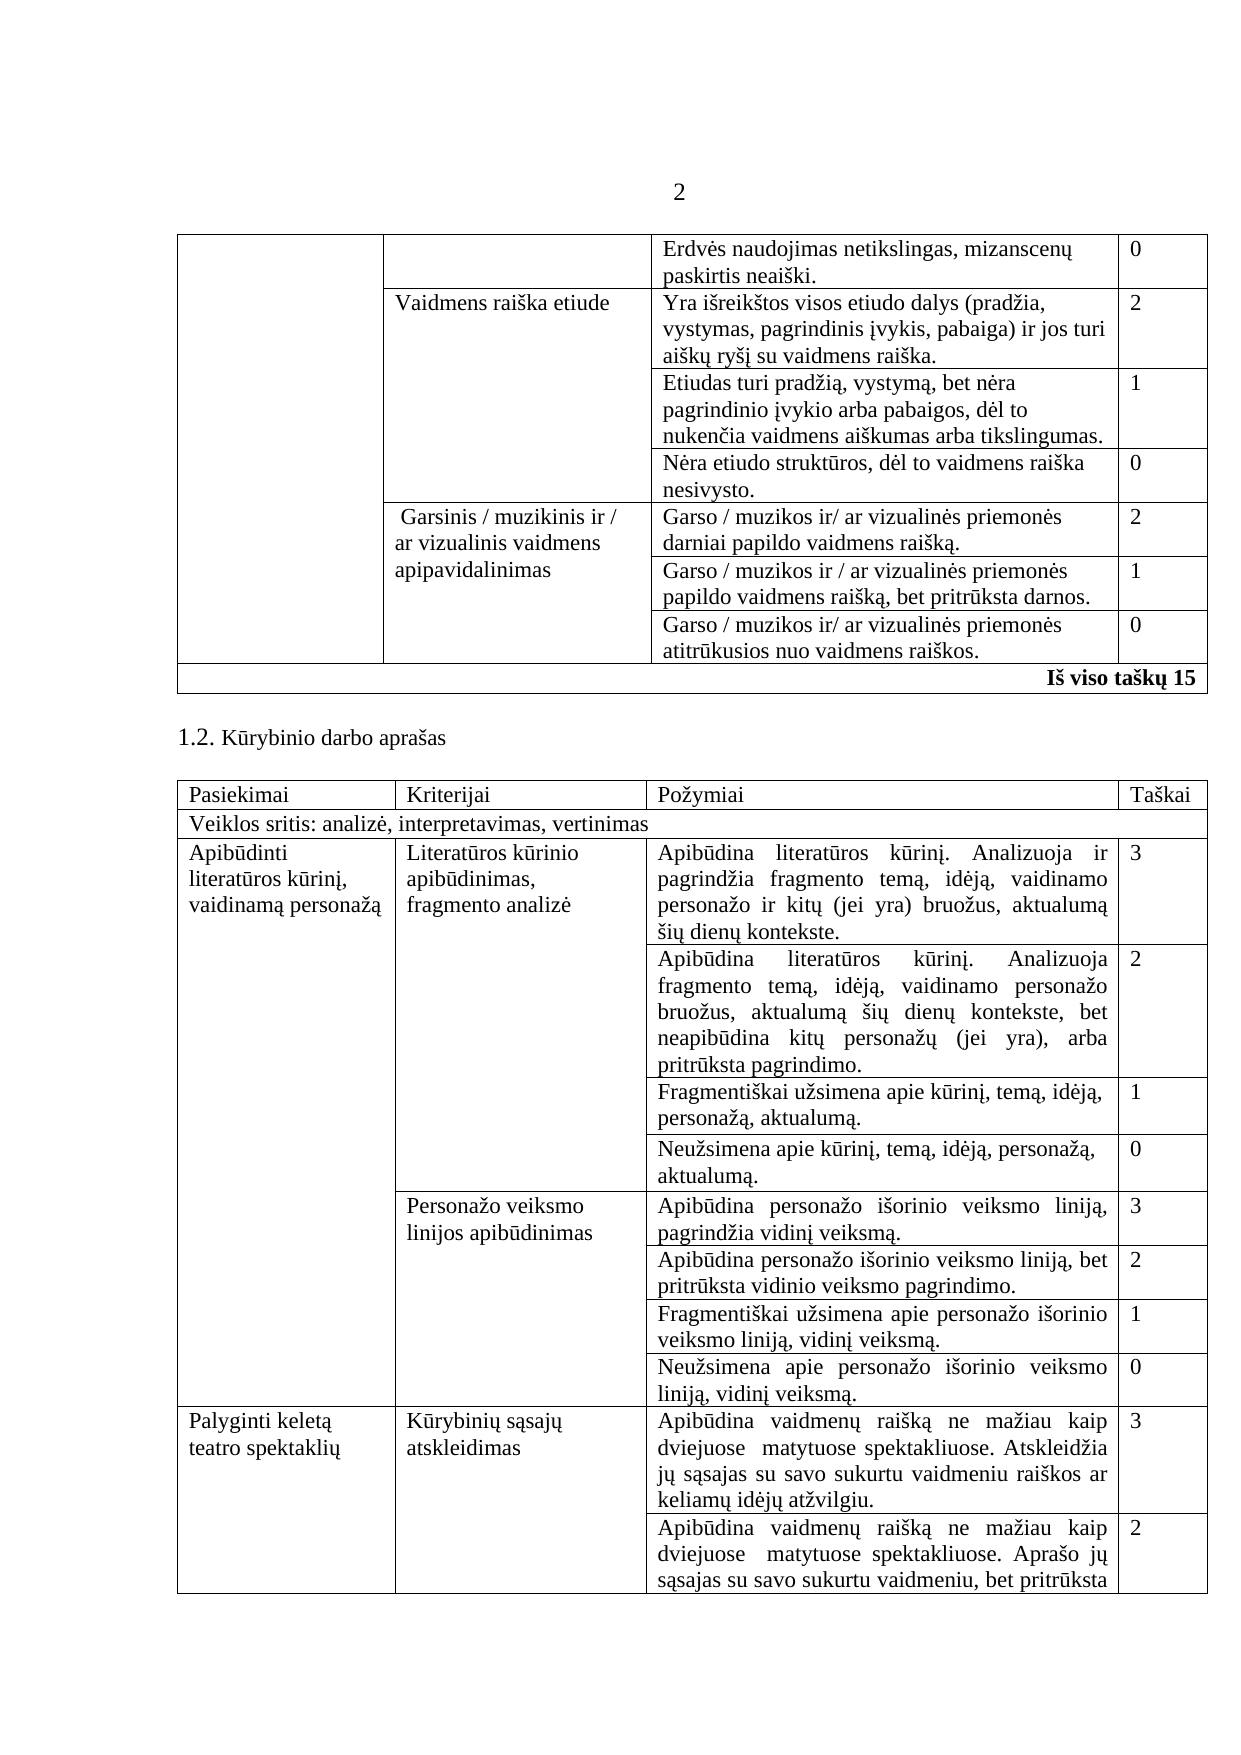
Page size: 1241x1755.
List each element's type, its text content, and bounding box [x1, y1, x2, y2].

table_cell Apibūdina literatūros kūrinį. Analizuoja ir pagrindžia fragmento temą, idėją, vaidinamo personažo ir kitų (jei yra) bruožus, aktualumą šių dienų kontekste. [647, 839, 1118, 944]
table_cell 0 [1119, 611, 1207, 663]
text 1.2. Kūrybinio darbo aprašas [177, 722, 1181, 751]
table_cell 1 [1119, 1078, 1207, 1134]
table_cell 0 [1119, 1354, 1207, 1406]
table_cell 3 [1119, 1192, 1207, 1245]
table_header Požymiai [647, 781, 1118, 809]
table_cell Erdvės naudojimas netikslingas, mizanscenų paskirtis neaiški. [652, 235, 1118, 288]
table_cell 3 [1119, 839, 1207, 944]
table_cell Apibūdina vaidmenų raišką ne mažiau kaip dviejuose matytuose spektakliuose. Aprašo jų sąsajas su savo sukurtu vaidmeniu, bet pritrūksta [647, 1514, 1118, 1593]
table_cell 2 [1119, 1514, 1207, 1593]
table_cell Yra išreikštos visos etiudo dalys (pradžia, vystymas, pagrindinis įvykis, pabaiga) ir jos turi aiškų ryšį su vaidmens raiška. [652, 289, 1118, 368]
table_cell Neužsimena apie kūrinį, temą, idėją, personažą, aktualumą. [647, 1135, 1118, 1191]
table_header Pasiekimai [178, 781, 395, 809]
table_cell 0 [1119, 1135, 1207, 1191]
table_cell Vaidmens raiška etiude [384, 289, 651, 502]
table_cell 1 [1119, 369, 1207, 448]
table_cell Fragmentiškai užsimena apie kūrinį, temą, idėją, personažą, aktualumą. [647, 1078, 1118, 1134]
table_cell Garso / muzikos ir/ ar vizualinės priemonės atitrūkusios nuo vaidmens raiškos. [652, 611, 1118, 663]
table_header Kriterijai [396, 781, 646, 809]
table_cell Literatūros kūrinio apibūdinimas, fragmento analizė [396, 839, 646, 1191]
table_cell 1 [1119, 1300, 1207, 1352]
table_cell 2 [1119, 503, 1207, 556]
table_cell Personažo veiksmo linijos apibūdinimas [396, 1192, 646, 1406]
table_cell Kūrybinių sąsajų atskleidimas [396, 1407, 646, 1593]
table_cell Palyginti keletą teatro spektaklių [178, 1407, 395, 1593]
table_cell 0 [1119, 449, 1207, 502]
table_header Taškai [1119, 781, 1207, 809]
table_cell Garsinis / muzikinis ir / ar vizualinis vaidmens apipavidalinimas [384, 503, 651, 663]
table_cell 3 [1119, 1407, 1207, 1513]
table_cell [178, 235, 383, 663]
table_cell [384, 235, 651, 288]
table_cell Fragmentiškai užsimena apie personažo išorinio veiksmo liniją, vidinį veiksmą. [647, 1300, 1118, 1352]
table_cell Veiklos sritis: analizė, interpretavimas, vertinimas [178, 810, 1207, 838]
table_cell 2 [1119, 289, 1207, 368]
table_cell Apibūdina personažo išorinio veiksmo liniją, bet pritrūksta vidinio veiksmo pagrindimo. [647, 1246, 1118, 1299]
table_cell 2 [1119, 1246, 1207, 1299]
table_cell Apibūdina literatūros kūrinį. Analizuoja fragmento temą, idėją, vaidinamo personažo bruožus, aktualumą šių dienų kontekste, bet neapibūdina kitų personažų (jei yra), arba pritrūksta pagrindimo. [647, 945, 1118, 1077]
table_cell 0 [1119, 235, 1207, 288]
table_cell Iš viso taškų 15 [178, 664, 1207, 692]
table_cell 2 [1119, 945, 1207, 1077]
table_cell Neužsimena apie personažo išorinio veiksmo liniją, vidinį veiksmą. [647, 1354, 1118, 1406]
table_cell Garso / muzikos ir/ ar vizualinės priemonės darniai papildo vaidmens raišką. [652, 503, 1118, 556]
table_cell Apibūdina personažo išorinio veiksmo liniją, pagrindžia vidinį veiksmą. [647, 1192, 1118, 1245]
table_cell 1 [1119, 557, 1207, 609]
table_cell Nėra etiudo struktūros, dėl to vaidmens raiška nesivysto. [652, 449, 1118, 502]
table_cell Etiudas turi pradžią, vystymą, bet nėra pagrindinio įvykio arba pabaigos, dėl to nukenčia vaidmens aiškumas arba tikslingumas. [652, 369, 1118, 448]
table_cell Garso / muzikos ir / ar vizualinės priemonės papildo vaidmens raišką, bet pritrūksta darnos. [652, 557, 1118, 609]
table_cell Apibūdina vaidmenų raišką ne mažiau kaip dviejuose matytuose spektakliuose. Atskleidžia jų sąsajas su savo sukurtu vaidmeniu raiškos ar keliamų idėjų atžvilgiu. [647, 1407, 1118, 1513]
table_cell Apibūdinti literatūros kūrinį, vaidinamą personažą [178, 839, 395, 1406]
